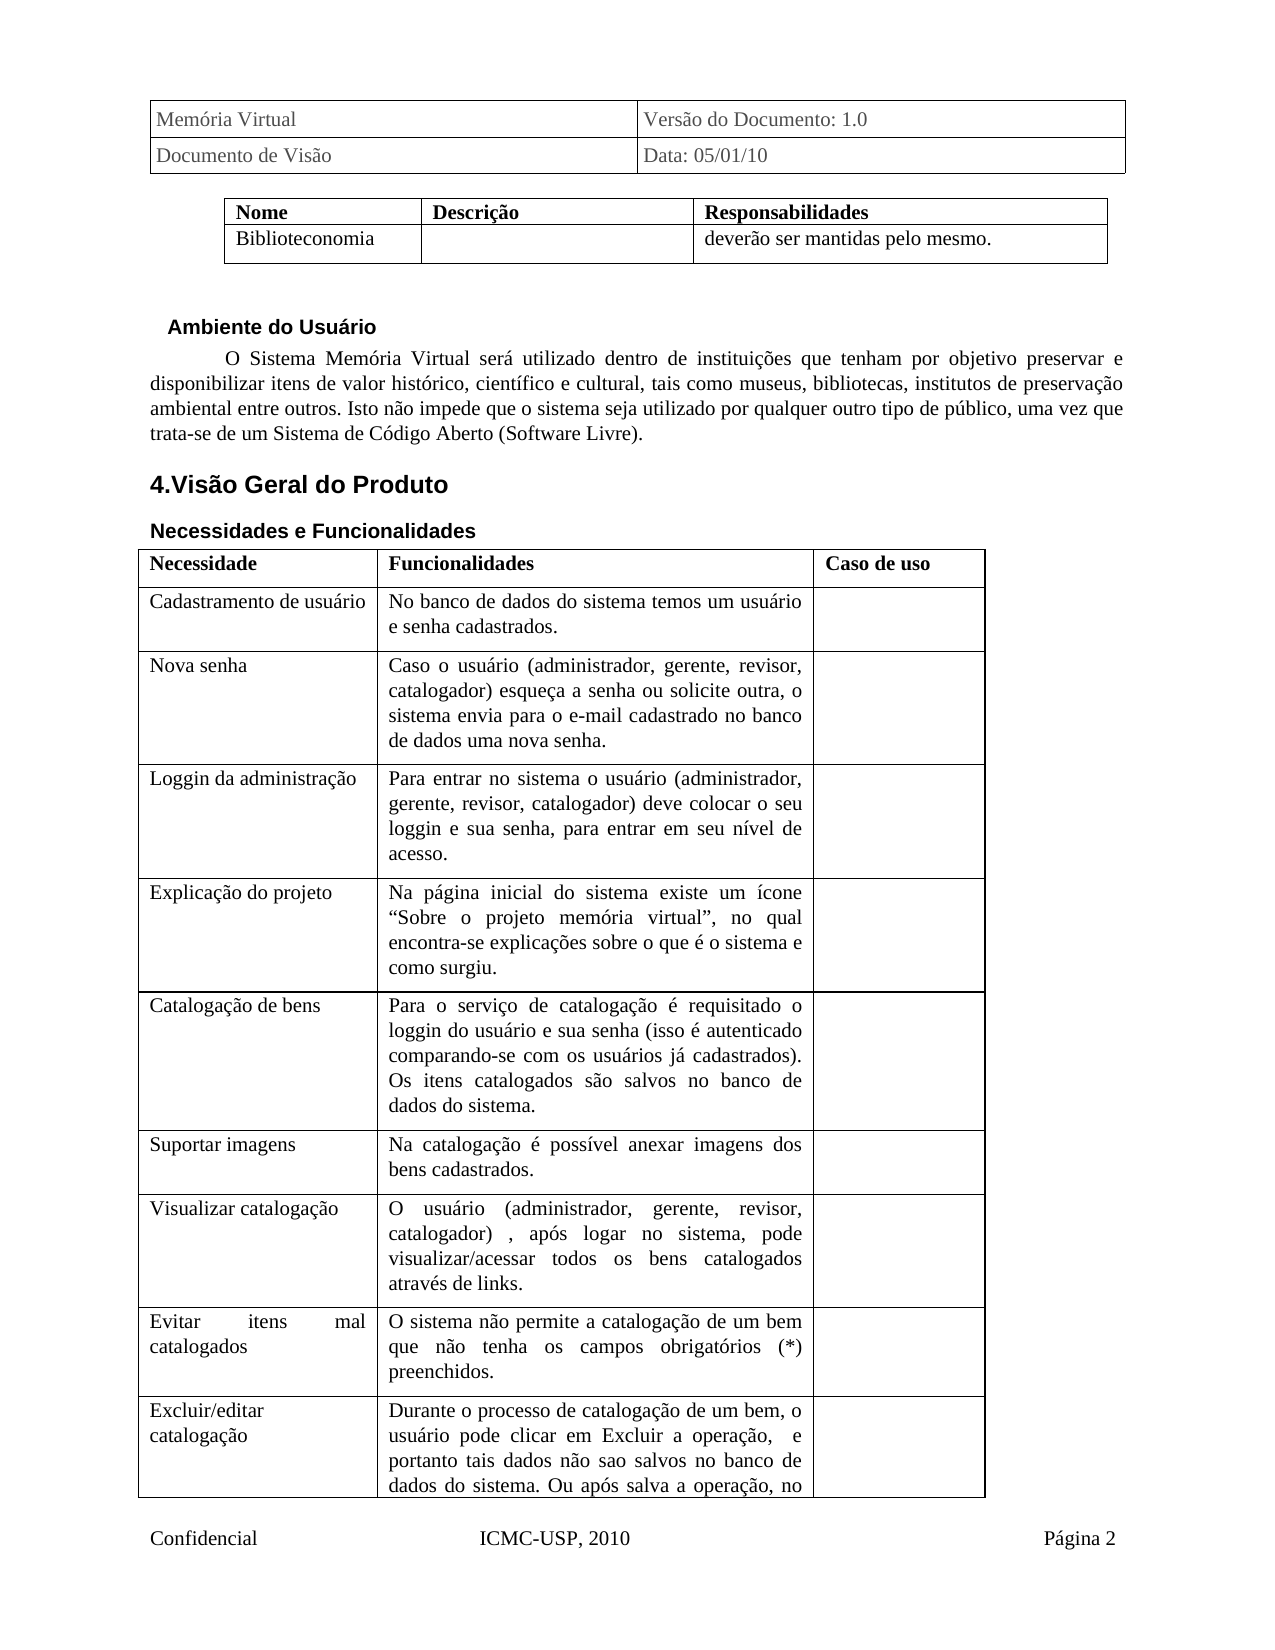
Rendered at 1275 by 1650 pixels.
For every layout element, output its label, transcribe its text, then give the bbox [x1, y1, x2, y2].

table_cell No banco de dados do sistema temos um usuário e senha cadastrados. [378, 588, 813, 651]
table_cell Suportar imagens [139, 1131, 377, 1193]
table_cell Excluir/editar catalogação [139, 1397, 377, 1497]
table_cell [814, 1195, 984, 1307]
table_cell Na página inicial do sistema existe um ícone “Sobre o projeto memória virtual”, no qual encontra-se explicações sobre o que é o sistema e como surgiu. [378, 879, 813, 991]
text O Sistema Memória Virtual será utilizado dentro de instituições que tenham por objetivo preservar e disponibilizar itens de valor histórico, científico e cultural, tais como museus, bibliotecas, institutos de preservação ambiental entre outros. Isto não impede que o sistema seja utilizado por qualquer outro tipo de público, uma vez que trata-se de um Sistema de Código Aberto (Software Livre). [150, 345, 1125, 445]
table_cell Para entrar no sistema o usuário (administrador, gerente, revisor, catalogador) deve colocar o seu loggin e sua senha, para entrar em seu nível de acesso. [378, 765, 813, 878]
table_cell [814, 1308, 984, 1396]
table_cell Catalogação de bens [139, 993, 377, 1130]
table_header Funcionalidades [378, 550, 813, 587]
table_cell [814, 765, 984, 878]
table_cell Nova senha [139, 652, 377, 764]
subtitle Visão Geral do Produto [150, 470, 1125, 499]
table_cell [814, 993, 984, 1130]
table_cell Explicação do projeto [139, 879, 377, 991]
table_header Descrição [422, 199, 693, 224]
table_header Responsabilidades [694, 199, 1107, 224]
table_cell [814, 1397, 984, 1497]
subtitle Necessidades e Funcionalidades [150, 517, 1125, 542]
table_cell Visualizar catalogação [139, 1195, 377, 1307]
subtitle Ambiente do Usuário [150, 314, 1125, 339]
table_cell Caso o usuário (administrador, gerente, revisor, catalogador) esqueça a senha ou solicite outra, o sistema envia para o e-mail cadastrado no banco de dados uma nova senha. [378, 652, 813, 764]
table_cell O usuário (administrador, gerente, revisor, catalogador) , após logar no sistema, pode visualizar/acessar todos os bens catalogados através de links. [378, 1195, 813, 1307]
table_cell [814, 879, 984, 991]
table_header Necessidade [139, 550, 377, 587]
table_cell O sistema não permite a catalogação de um bem que não tenha os campos obrigatórios (*) preenchidos. [378, 1308, 813, 1396]
table_header Nome [225, 199, 421, 224]
table_cell Loggin da administração [139, 765, 377, 878]
table_cell Biblioteconomia [225, 225, 421, 263]
table_cell Cadastramento de usuário [139, 588, 377, 651]
table_cell [814, 652, 984, 764]
table_cell Durante o processo de catalogação de um bem, o usuário pode clicar em Excluir a operação, e portanto tais dados não sao salvos no banco de dados do sistema. Ou após salva a operação, no [378, 1397, 813, 1497]
table_header Caso de uso [814, 550, 984, 587]
table_cell Na catalogação é possível anexar imagens dos bens cadastrados. [378, 1131, 813, 1193]
table_cell Para o serviço de catalogação é requisitado o loggin do usuário e sua senha (isso é autenticado comparando-se com os usuários já cadastrados). Os itens catalogados são salvos no banco de dados do sistema. [378, 993, 813, 1130]
table_cell Evitar itens mal catalogados [139, 1308, 377, 1396]
table_cell deverão ser mantidas pelo mesmo. [694, 225, 1107, 263]
table_cell [814, 1131, 984, 1193]
table_cell [422, 225, 693, 263]
table_cell [814, 588, 984, 651]
